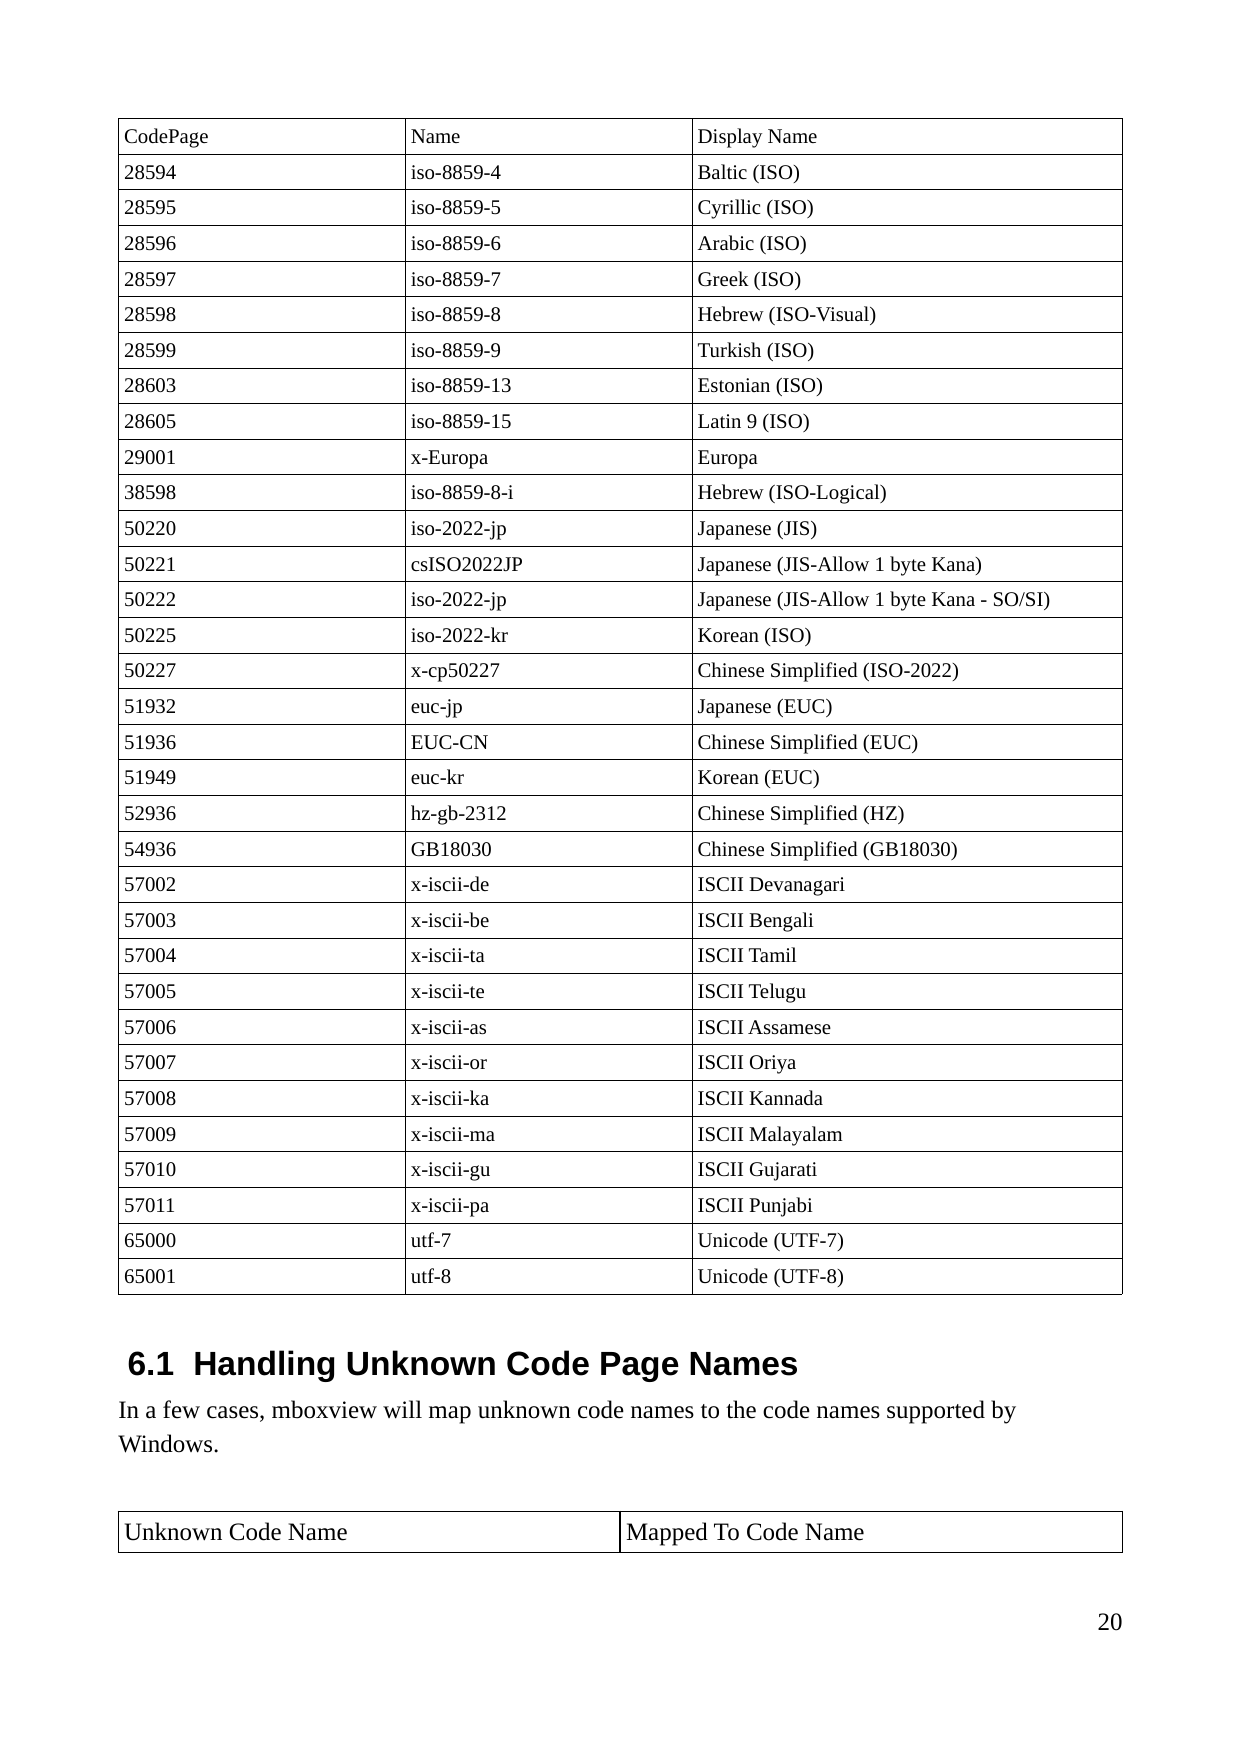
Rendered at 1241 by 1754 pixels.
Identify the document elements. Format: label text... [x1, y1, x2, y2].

table_cell Arabic (ISO) [693, 226, 1122, 261]
table_cell utf-8 [406, 1259, 692, 1294]
table_cell 57009 [119, 1117, 405, 1151]
table_cell ISCII Telugu [693, 974, 1122, 1009]
table_cell iso-8859-8-i [406, 475, 692, 510]
table_cell x-iscii-gu [406, 1152, 692, 1187]
table_cell iso-8859-7 [406, 262, 692, 296]
table_cell 65000 [119, 1224, 405, 1258]
table_cell iso-8859-8 [406, 297, 692, 332]
table_header Name [406, 119, 692, 154]
table_cell iso-8859-4 [406, 155, 692, 189]
table_cell iso-8859-9 [406, 333, 692, 367]
table_cell 28599 [119, 333, 405, 367]
table_cell ISCII Malayalam [693, 1117, 1122, 1151]
table_cell 52936 [119, 796, 405, 831]
table_cell ISCII Oriya [693, 1045, 1122, 1080]
table_cell iso-8859-6 [406, 226, 692, 261]
table_cell Unicode (UTF-7) [693, 1224, 1122, 1258]
table_cell EUC-CN [406, 725, 692, 759]
table_cell 65001 [119, 1259, 405, 1294]
table_cell iso-2022-jp [406, 582, 692, 617]
table_cell 38598 [119, 475, 405, 510]
table_cell x-iscii-ka [406, 1081, 692, 1116]
table_cell Korean (ISO) [693, 618, 1122, 652]
table_cell Chinese Simplified (GB18030) [693, 832, 1122, 866]
table_cell csISO2022JP [406, 547, 692, 581]
table_cell Japanese (JIS-Allow 1 byte Kana - SO/SI) [693, 582, 1122, 617]
table_cell 50227 [119, 654, 405, 688]
table_cell euc-jp [406, 689, 692, 724]
table_cell Latin 9 (ISO) [693, 404, 1122, 439]
table_header Unknown Code Name [119, 1512, 619, 1552]
table_cell 57011 [119, 1188, 405, 1222]
table_cell 51932 [119, 689, 405, 724]
table_cell 54936 [119, 832, 405, 866]
text In a few cases, mboxview will map unknown code names to the code names supported by Windows. [118, 1395, 1122, 1458]
table_cell 57008 [119, 1081, 405, 1116]
table_header CodePage [119, 119, 405, 154]
table_header Mapped To Code Name [621, 1512, 1122, 1552]
table_cell Japanese (JIS-Allow 1 byte Kana) [693, 547, 1122, 581]
table_cell iso-8859-15 [406, 404, 692, 439]
table_cell iso-2022-jp [406, 511, 692, 546]
table_cell 28603 [119, 369, 405, 403]
table_cell euc-kr [406, 760, 692, 795]
subtitle Handling Unknown Code Page Names [118, 1343, 1122, 1382]
table_cell Japanese (JIS) [693, 511, 1122, 546]
table_cell GB18030 [406, 832, 692, 866]
table_cell x-iscii-de [406, 867, 692, 902]
table_cell x-iscii-as [406, 1010, 692, 1044]
table_cell ISCII Bengali [693, 903, 1122, 937]
table_header Display Name [693, 119, 1122, 154]
table_cell x-cp50227 [406, 654, 692, 688]
table_cell 50222 [119, 582, 405, 617]
table_cell ISCII Gujarati [693, 1152, 1122, 1187]
table_cell Baltic (ISO) [693, 155, 1122, 189]
table_cell Europa [693, 440, 1122, 474]
table_cell Estonian (ISO) [693, 369, 1122, 403]
table_cell 28594 [119, 155, 405, 189]
table_cell 28596 [119, 226, 405, 261]
table_cell 57004 [119, 939, 405, 973]
table_cell Cyrillic (ISO) [693, 190, 1122, 225]
table_cell 28598 [119, 297, 405, 332]
table_cell 57006 [119, 1010, 405, 1044]
table_cell Chinese Simplified (HZ) [693, 796, 1122, 831]
table_cell x-Europa [406, 440, 692, 474]
table_cell 57007 [119, 1045, 405, 1080]
table_cell x-iscii-pa [406, 1188, 692, 1222]
table_cell 50221 [119, 547, 405, 581]
table_cell 50220 [119, 511, 405, 546]
table_cell Turkish (ISO) [693, 333, 1122, 367]
table_cell 50225 [119, 618, 405, 652]
table_cell 28595 [119, 190, 405, 225]
table_cell ISCII Devanagari [693, 867, 1122, 902]
table_cell 57005 [119, 974, 405, 1009]
table_cell x-iscii-be [406, 903, 692, 937]
table_cell x-iscii-or [406, 1045, 692, 1080]
table_cell Chinese Simplified (EUC) [693, 725, 1122, 759]
table_cell ISCII Tamil [693, 939, 1122, 973]
table_cell x-iscii-ma [406, 1117, 692, 1151]
table_cell hz-gb-2312 [406, 796, 692, 831]
table_cell 57002 [119, 867, 405, 902]
table_cell Japanese (EUC) [693, 689, 1122, 724]
table_cell ISCII Assamese [693, 1010, 1122, 1044]
table_cell 51949 [119, 760, 405, 795]
table_cell x-iscii-ta [406, 939, 692, 973]
table_cell Unicode (UTF-8) [693, 1259, 1122, 1294]
table_cell 29001 [119, 440, 405, 474]
table_cell Hebrew (ISO-Visual) [693, 297, 1122, 332]
table_cell iso-8859-13 [406, 369, 692, 403]
table_cell Hebrew (ISO-Logical) [693, 475, 1122, 510]
table_cell 28605 [119, 404, 405, 439]
table_cell Chinese Simplified (ISO-2022) [693, 654, 1122, 688]
table_cell ISCII Punjabi [693, 1188, 1122, 1222]
table_cell 57003 [119, 903, 405, 937]
table_cell 51936 [119, 725, 405, 759]
table_cell 57010 [119, 1152, 405, 1187]
table_cell x-iscii-te [406, 974, 692, 1009]
table_cell Greek (ISO) [693, 262, 1122, 296]
table_cell 28597 [119, 262, 405, 296]
table_cell iso-2022-kr [406, 618, 692, 652]
table_cell iso-8859-5 [406, 190, 692, 225]
table_cell Korean (EUC) [693, 760, 1122, 795]
table_cell utf-7 [406, 1224, 692, 1258]
table_cell ISCII Kannada [693, 1081, 1122, 1116]
